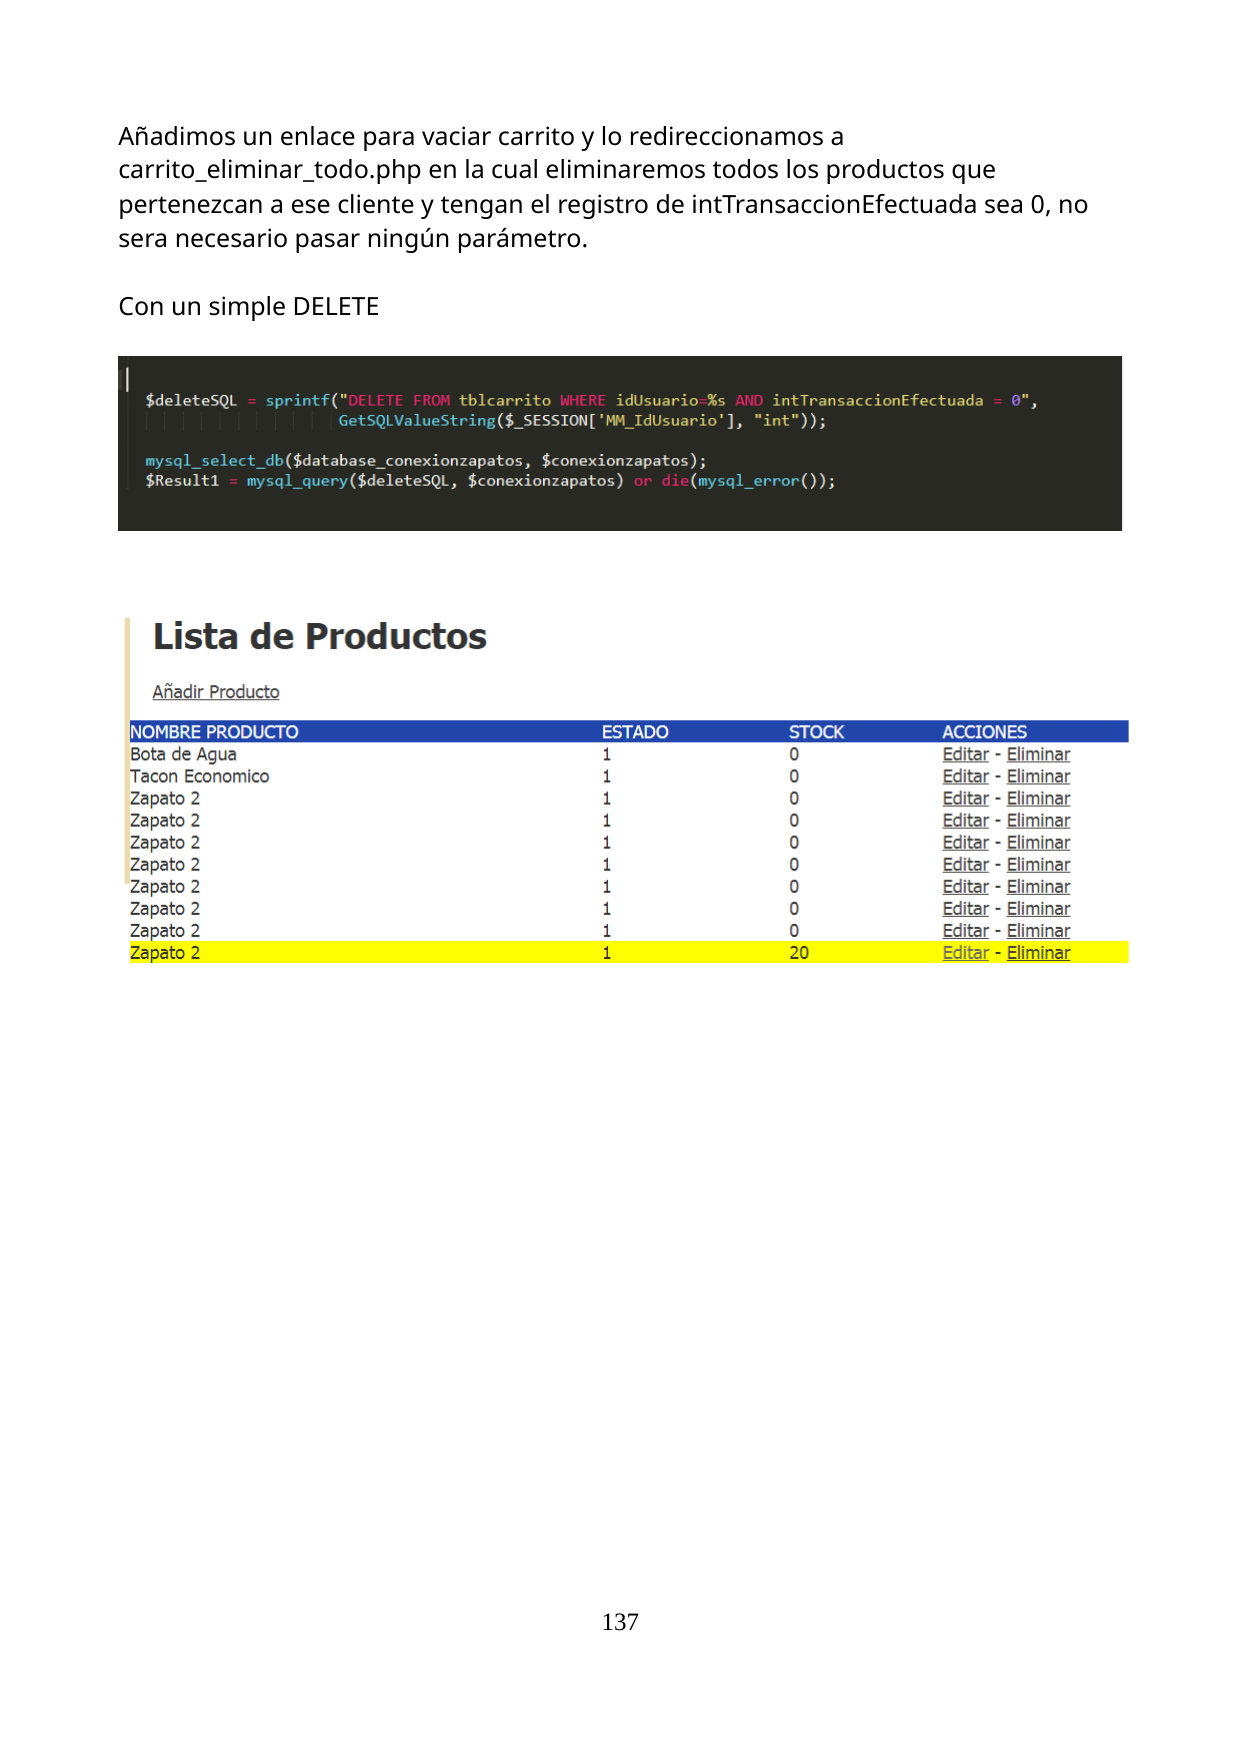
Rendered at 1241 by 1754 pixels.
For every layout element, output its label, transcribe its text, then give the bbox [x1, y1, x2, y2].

picture [124, 618, 1129, 963]
text Añadimos un enlace para vaciar carrito y lo redireccionamos a carrito_eliminar_todo.php en la cual eliminaremos todos los productos que pertenezcan a ese cliente y tengan el registro de intTransaccionEfectuada sea 0, no sera necesario pasar ningún parámetro. [118, 118, 1122, 254]
picture [118, 356, 1123, 531]
text Con un simple DELETE [118, 288, 1122, 322]
